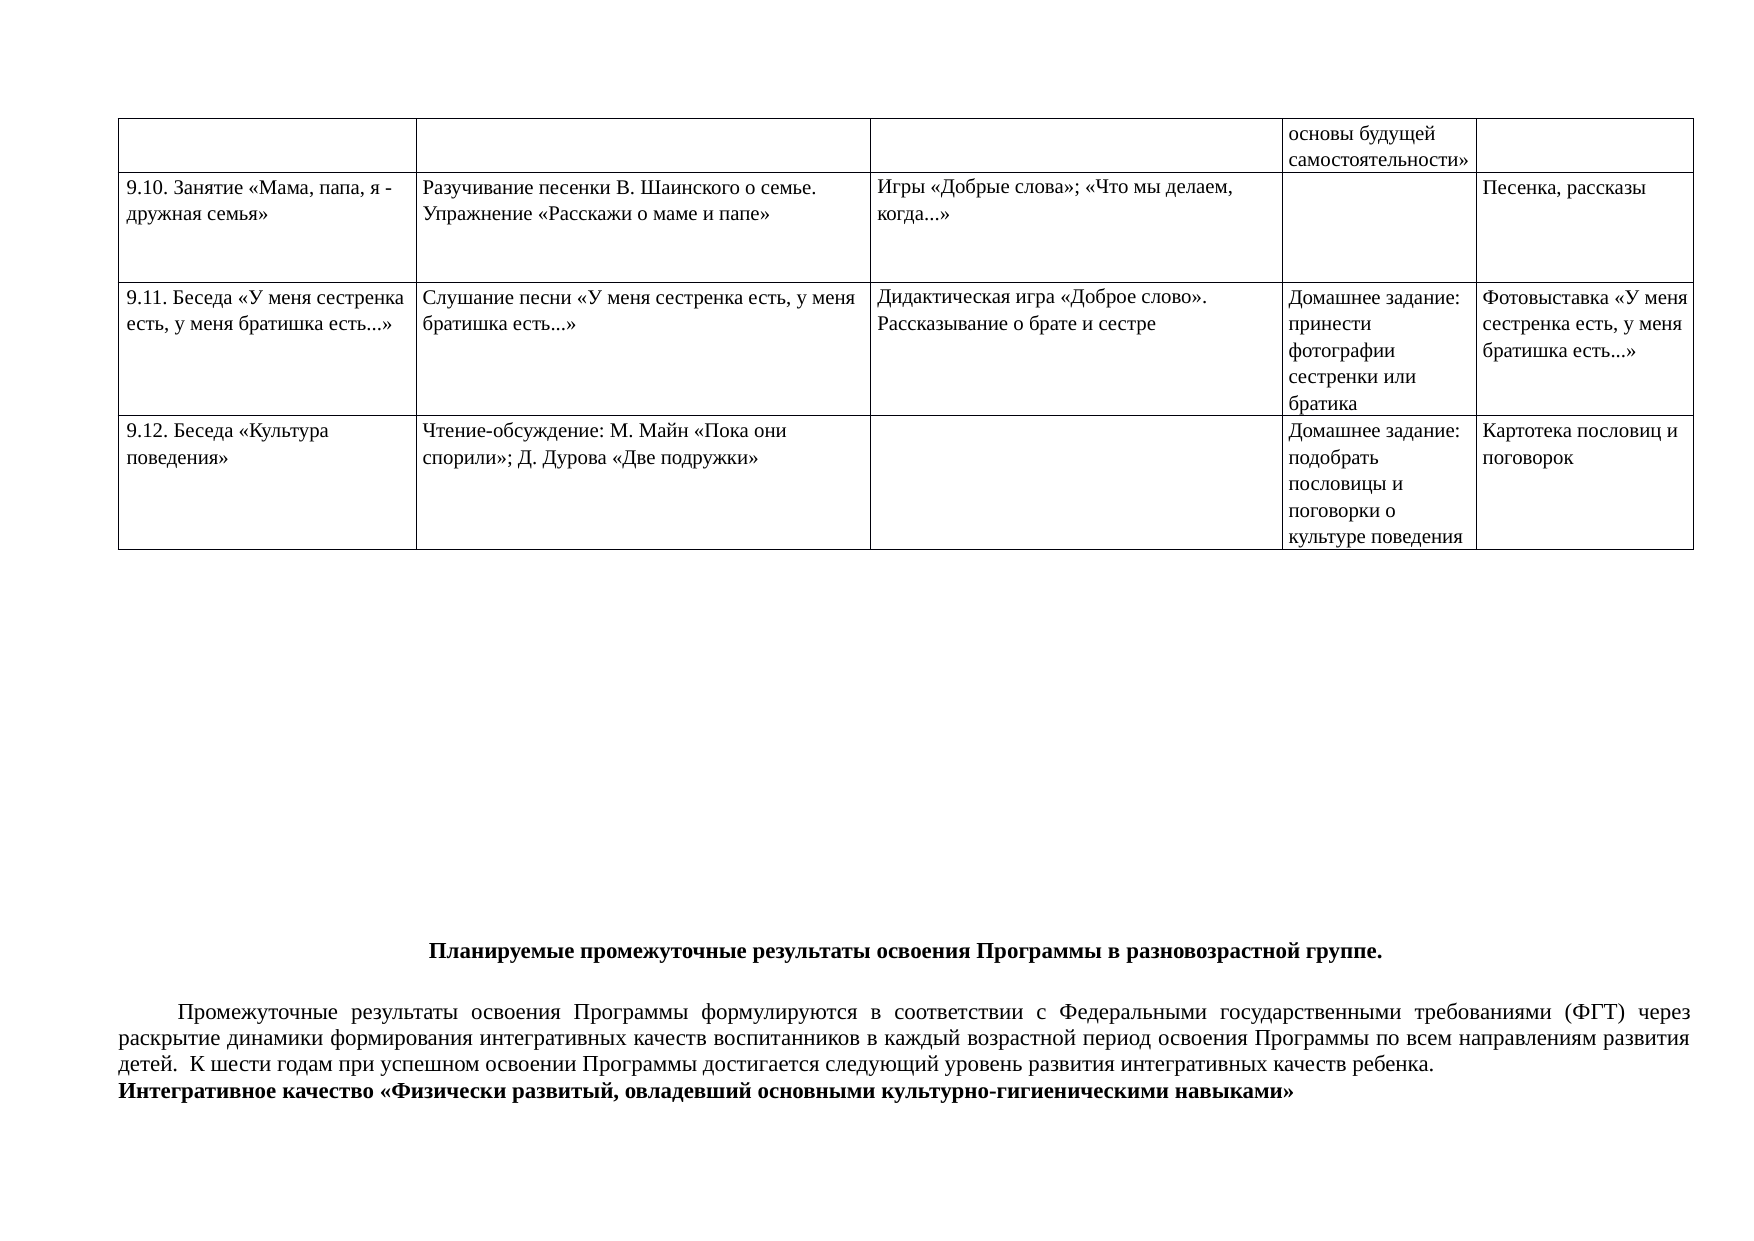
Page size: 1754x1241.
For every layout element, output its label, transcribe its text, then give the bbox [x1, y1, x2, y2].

table_cell Дидактическая игра «Доброе слово». Рассказывание о брате и сестре [871, 283, 1282, 415]
text Интегративное качество «Физически развитый, овладевший основными культурно-гигиеническими навыками» [118, 1077, 1693, 1103]
table_cell [119, 119, 416, 172]
text Планируемые промежуточные результаты освоения Программы в разновозрастной группе. [118, 937, 1693, 964]
table_cell Фотовыставка «У меня сестренка есть, у меня братишка есть...» [1477, 283, 1693, 415]
table_cell Картотека пословиц и поговорок [1477, 416, 1693, 549]
table_cell [1283, 173, 1476, 282]
table_cell Домашнее задание: принести фотографии сестренки или братика [1283, 283, 1476, 415]
table_cell Разучивание песенки В. Шаинского о семье. Упражнение «Расскажи о маме и папе» [417, 173, 870, 282]
table_cell 9.11. Беседа «У меня сестренка есть, у меня братишка есть...» [119, 283, 416, 415]
table_cell Песенка, рассказы [1477, 173, 1693, 282]
table_cell Домашнее задание: подобрать пословицы и поговорки о культуре поведения [1283, 416, 1476, 549]
table_cell Чтение-обсуждение: М. Майн «Пока они спорили»; Д. Дурова «Две подружки» [417, 416, 870, 549]
text Промежуточные результаты освоения Программы формулируются в соответствии с Федеральными государственными требованиями (ФГТ) через раскрытие динамики формирования интегративных качеств воспитанников в каждый возрастной период освоения Программы по всем направлениям развития детей. К шести годам при успешном освоении Программы достигается следующий уровень развития интегративных качеств ребенка. [118, 998, 1693, 1077]
table_cell [871, 119, 1282, 172]
table_cell основы будущей самостоятельности» [1283, 119, 1476, 172]
table_cell Слушание песни «У меня сестренка есть, у меня братишка есть...» [417, 283, 870, 415]
table_cell [871, 416, 1282, 549]
table_cell [1477, 119, 1693, 172]
table_cell [417, 119, 870, 172]
table_cell Игры «Добрые слова»; «Что мы делаем, когда...» [871, 173, 1282, 282]
table_cell 9.10. Занятие «Мама, папа, я - дружная семья» [119, 173, 416, 282]
table_cell 9.12. Беседа «Культура поведения» [119, 416, 416, 549]
